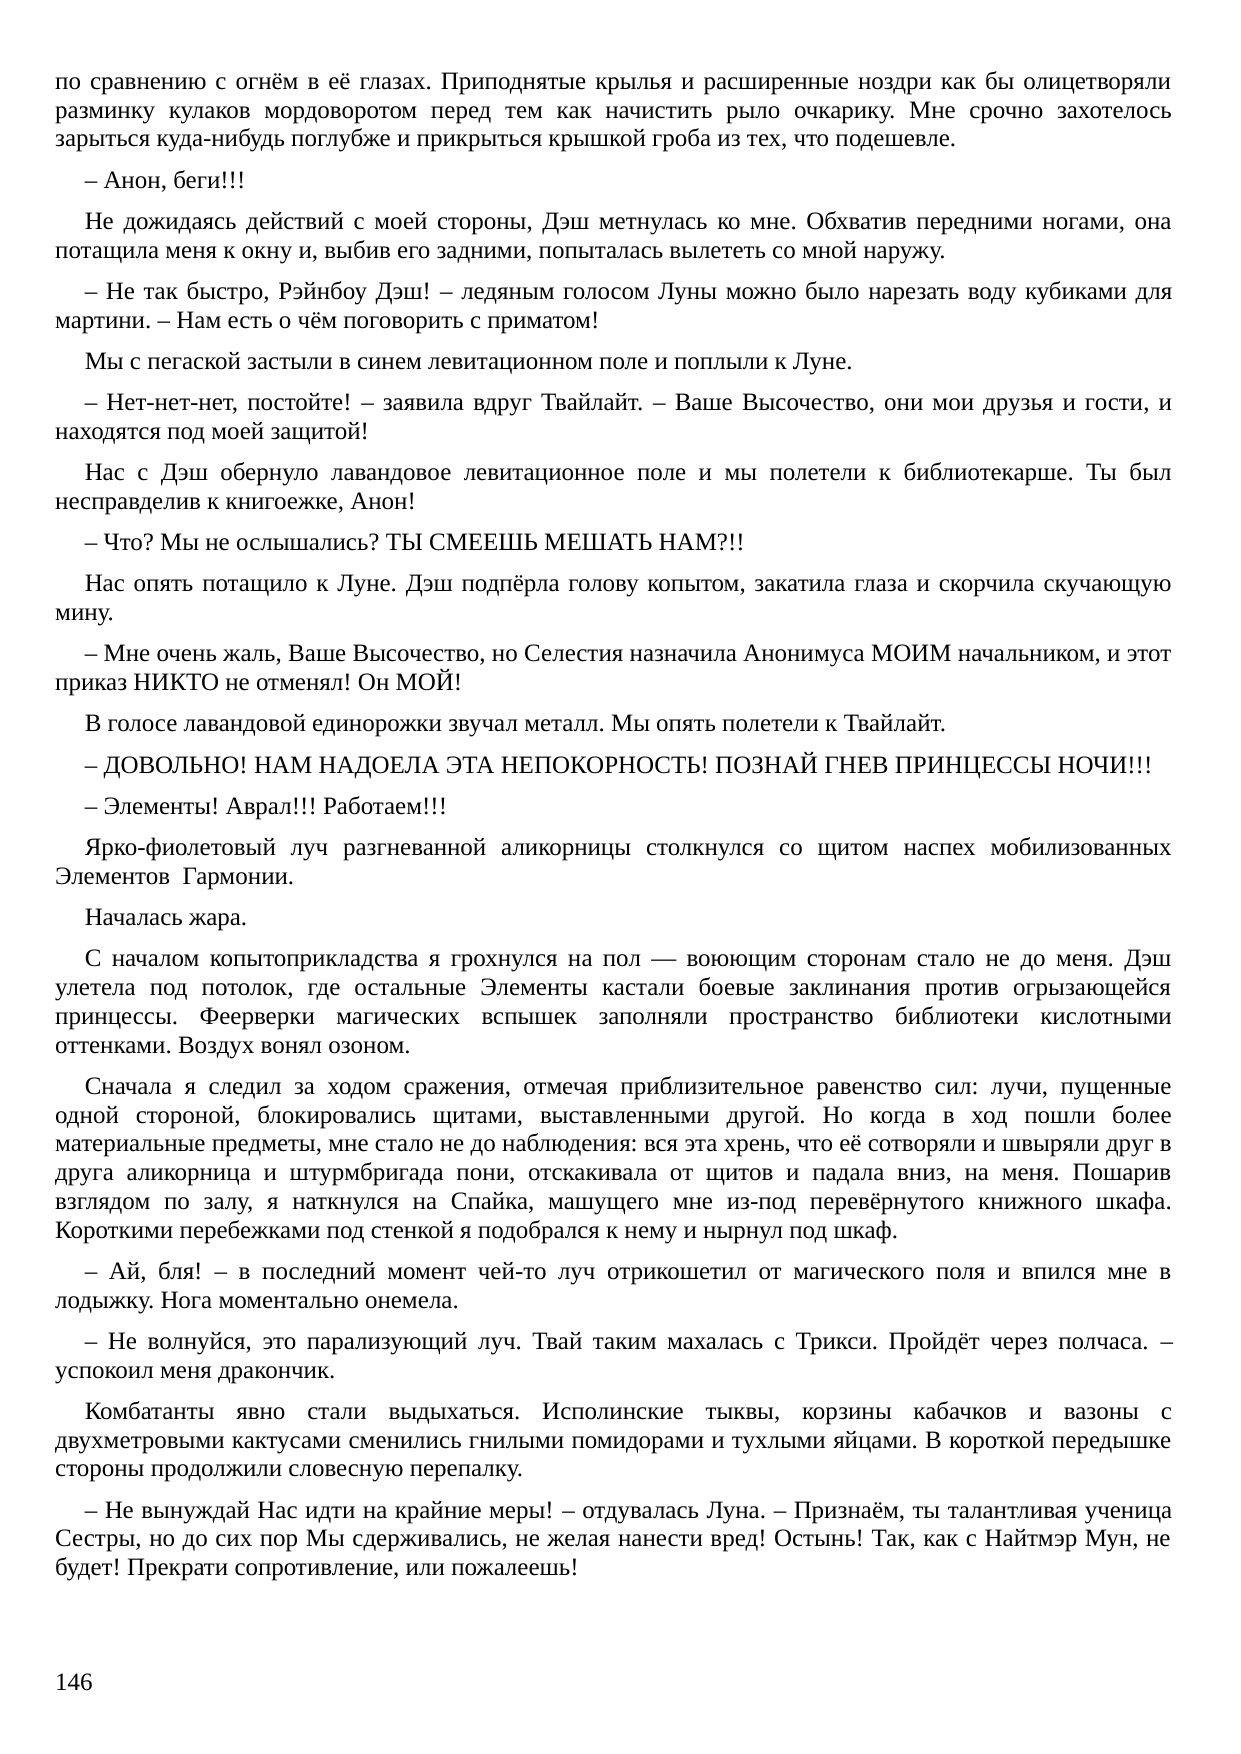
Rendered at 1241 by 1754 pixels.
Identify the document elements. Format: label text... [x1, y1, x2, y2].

text В голосе лавандовой единорожки звучал металл. Мы опять полетели к Твайлайт. [55, 708, 1173, 737]
text – Не так быстро, Рэйнбоу Дэш! – ледяным голосом Луны можно было нарезать воду кубиками для мартини. – Нам есть о чём поговорить с приматом! [55, 276, 1173, 333]
text – Не волнуйся, это парализующий луч. Твай таким махалась с Трикси. Пройдёт через полчаса. – успокоил меня дракончик. [55, 1326, 1173, 1383]
text – Что? Мы не ослышались? ТЫ СМЕЕШЬ МЕШАТЬ НАМ?!! [55, 527, 1173, 556]
text С началом копытоприкладства я грохнулся на пол — воюющим сторонам стало не до меня. Дэш улетела под потолок, где остальные Элементы кастали боевые заклинания против огрызающейся принцессы. Феерверки магических вспышек заполняли пространство библиотеки кислотными оттенками. Воздух вонял озоном. [55, 943, 1173, 1058]
text Ярко-фиолетовый луч разгневанной аликорницы столкнулся со щитом наспех мобилизованных Элементов Гармонии. [55, 832, 1173, 890]
text Началась жара. [55, 902, 1173, 931]
text Комбатанты явно стали выдыхаться. Исполинские тыквы, корзины кабачков и вазоны с двухметровыми кактусами сменились гнилыми помидорами и тухлыми яйцами. В короткой передышке стороны продолжили словесную перепалку. [55, 1396, 1173, 1482]
text Сначала я следил за ходом сражения, отмечая приблизительное равенство сил: лучи, пущенные одной стороной, блокировались щитами, выставленными другой. Но когда в ход пошли более материальные предметы, мне стало не до наблюдения: вся эта хрень, что её сотворяли и швыряли друг в друга аликорница и штурмбригада пони, отскакивала от щитов и падала вниз, на меня. Пошарив взглядом по залу, я наткнулся на Спайка, машущего мне из-под перевёрнутого книжного шкафа. Короткими перебежками под стенкой я подобрался к нему и нырнул под шкаф. [55, 1071, 1173, 1243]
text – Не вынуждай Нас идти на крайние меры! – отдувалась Луна. – Признаём, ты талантливая ученица Сестры, но до сих пор Мы сдерживались, не желая нанести вред! Остынь! Так, как с Найтмэр Мун, не будет! Прекрати сопротивление, или пожалеешь! [55, 1495, 1173, 1581]
text Нас с Дэш обернуло лавандовое левитационное поле и мы полетели к библиотекарше. Ты был несправделив к книгоежке, Анон! [55, 457, 1173, 515]
text по сравнению с огнём в её глазах. Приподнятые крылья и расширенные ноздри как бы олицетворяли разминку кулаков мордоворотом перед тем как начистить рыло очкарику. Мне срочно захотелось зарыться куда-нибудь поглубже и прикрыться крышкой гроба из тех, что подешевле. [55, 66, 1173, 152]
text Мы с пегаской застыли в синем левитационном поле и поплыли к Луне. [55, 346, 1173, 375]
text – Анон, беги!!! [55, 165, 1173, 193]
text Нас опять потащило к Луне. Дэш подпёрла голову копытом, закатила глаза и скорчила скучающую мину. [55, 568, 1173, 626]
text – ДОВОЛЬНО! НАМ НАДОЕЛА ЭТА НЕПОКОРНОСТЬ! ПОЗНАЙ ГНЕВ ПРИНЦЕССЫ НОЧИ!!! [55, 750, 1173, 778]
text – Нет-нет-нет, постойте! – заявила вдруг Твайлайт. – Ваше Высочество, они мои друзья и гости, и находятся под моей защитой! [55, 387, 1173, 445]
text – Ай, бля! – в последний момент чей-то луч отрикошетил от магического поля и впился мне в лодыжку. Нога моментально онемела. [55, 1256, 1173, 1313]
text Не дожидаясь действий с моей стороны, Дэш метнулась ко мне. Обхватив передними ногами, она потащила меня к окну и, выбив его задними, попыталась вылететь со мной наружу. [55, 206, 1173, 263]
text – Элементы! Аврал!!! Работаем!!! [55, 791, 1173, 820]
text – Мне очень жаль, Ваше Высочество, но Селестия назначила Анонимуса МОИМ начальником, и этот приказ НИКТО не отменял! Он МОЙ! [55, 638, 1173, 696]
